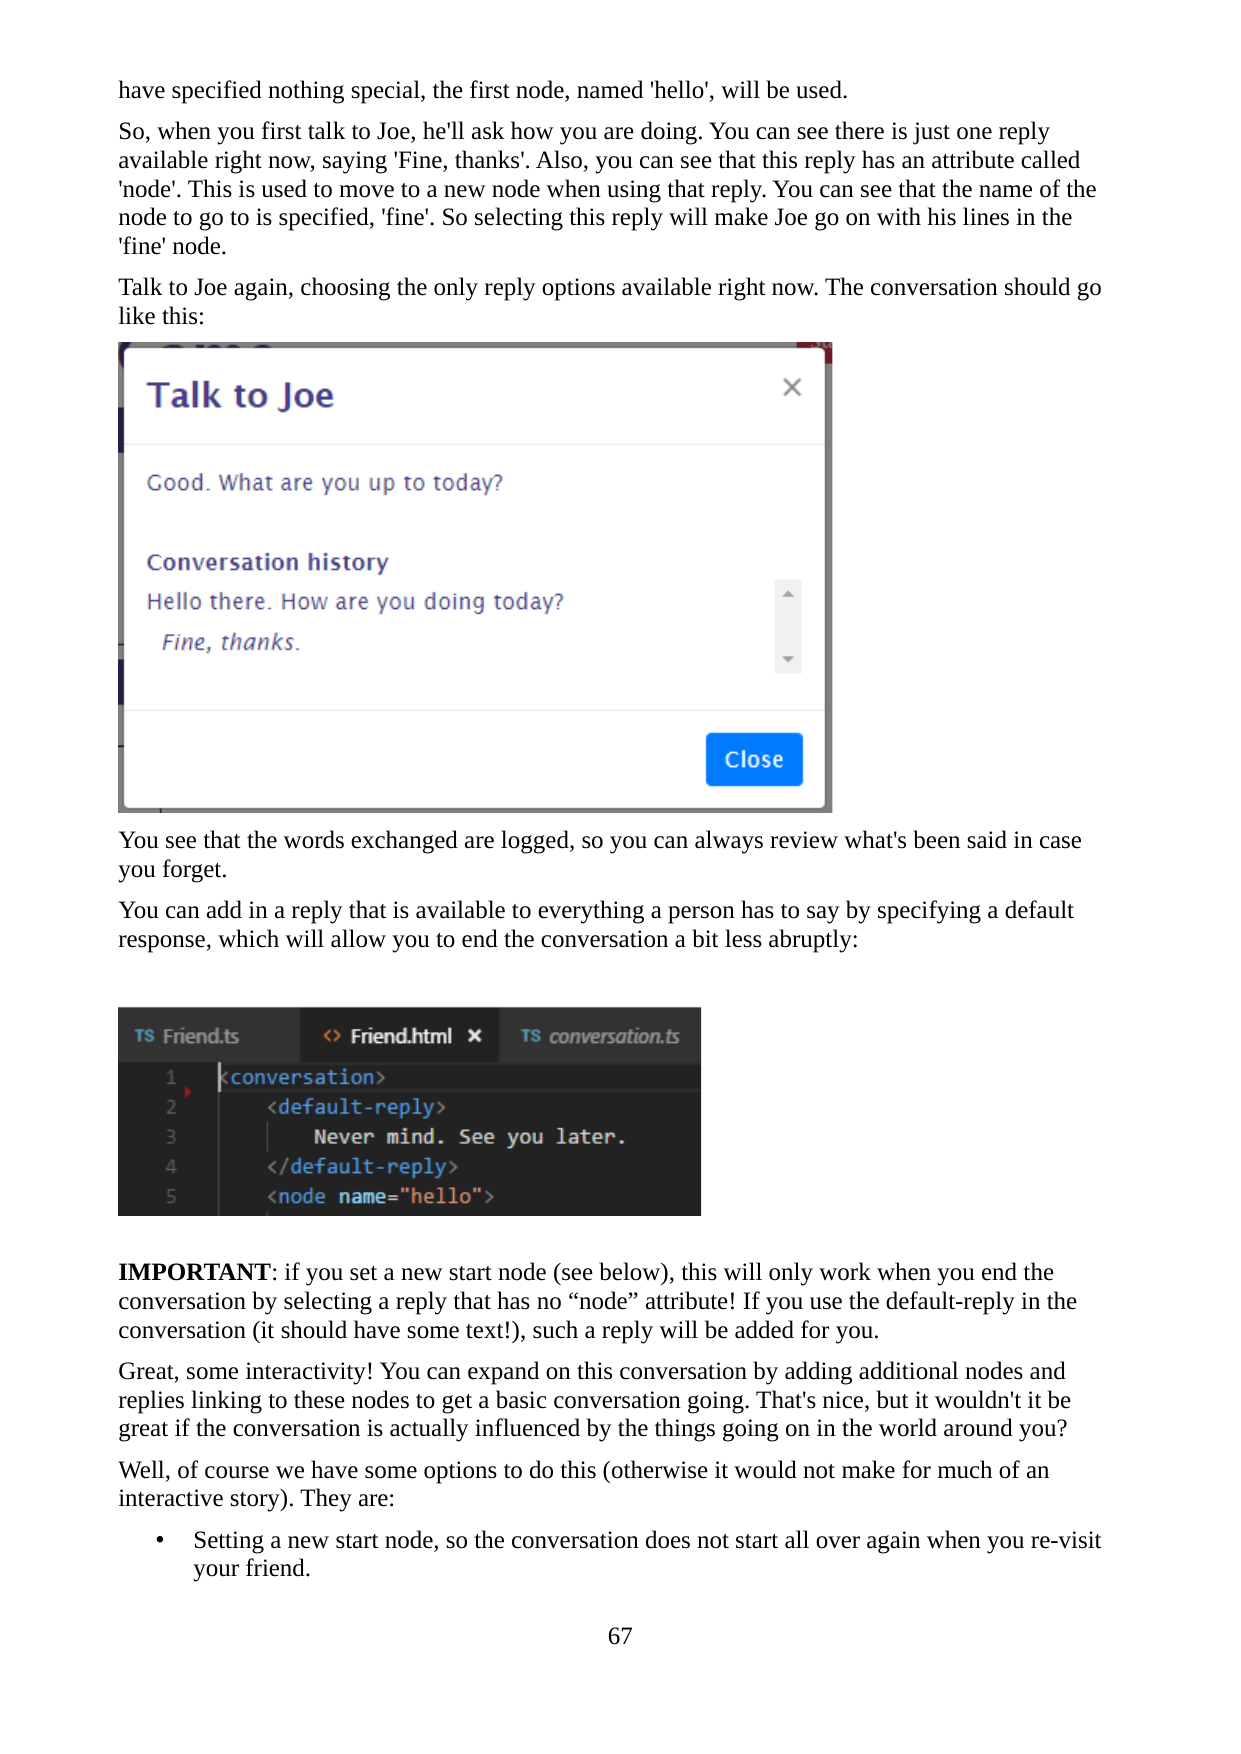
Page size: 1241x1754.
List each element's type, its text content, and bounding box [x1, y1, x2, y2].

text Well, of course we have some options to do this (otherwise it would not make for much of an interactive story). They are: [118, 1455, 1122, 1512]
text So, when you first talk to Joe, he'll ask how you are doing. You can see there is just one reply available right now, saying 'Fine, thanks'. Also, you can see that this reply has an attribute called 'node'. This is used to move to a new node when using that reply. You can see that the name of the node to go to is specified, 'fine'. So selecting this reply will make Joe go on with his lines in the 'fine' node. [118, 116, 1122, 260]
text have specified nothing special, the first node, named 'hello', will be used. [118, 75, 1122, 104]
text You can add in a reply that is available to everything a person has to say by specifying a default response, which will allow you to end the conversation a bit less abruptly: [118, 895, 1122, 953]
text IMPORTANT: if you set a new start node (see below), this will only work when you end the conversation by selecting a reply that has no “node” attribute! If you use the default-reply in the conversation (it should have some text!), such a reply will be added for you. [118, 1257, 1122, 1343]
text Great, some interactivity! You can expand on this conversation by adding additional nodes and replies linking to these nodes to get a basic conversation going. That's nice, but it wouldn't it be great if the conversation is actually influenced by the things going on in the world around you? [118, 1356, 1122, 1442]
text Talk to Joe again, choosing the only reply options available right now. The conversation should go like this: [118, 272, 1122, 330]
text You see that the words exchanged are logged, so you can always review what's been said in case you forget. [118, 825, 1122, 883]
list Setting a new start node, so the conversation does not start all over again when you re-visit your friend. [156, 1525, 1122, 1582]
